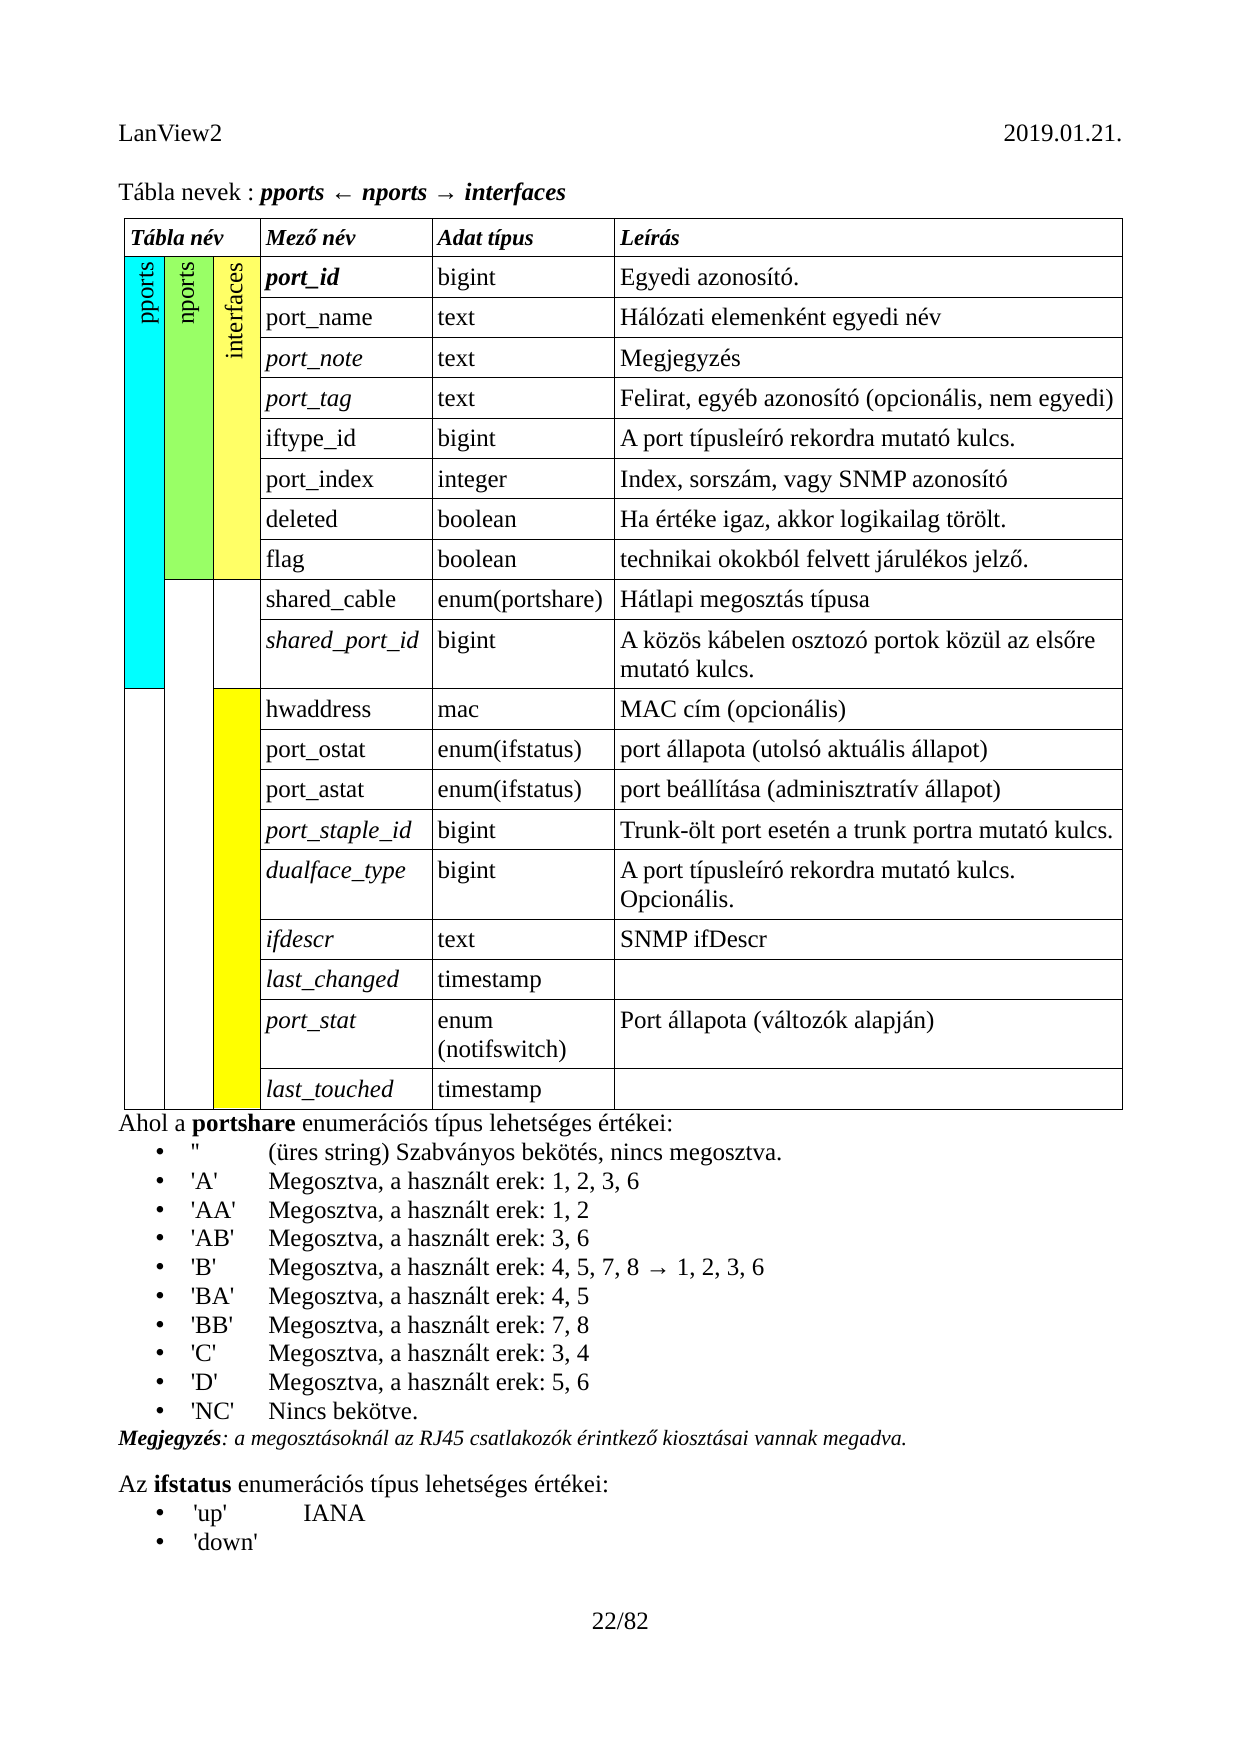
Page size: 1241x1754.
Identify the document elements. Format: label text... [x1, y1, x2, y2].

table_cell enum(portshare) [433, 580, 614, 619]
table_cell bigint [433, 419, 614, 458]
table_cell [214, 580, 260, 688]
table_cell port_name [261, 298, 432, 337]
table_cell [615, 960, 1122, 999]
table_cell timestamp [433, 1069, 614, 1108]
table_cell Index, sorszám, vagy SNMP azonosító [615, 459, 1122, 498]
table_cell text [433, 338, 614, 377]
table_cell bigint [433, 850, 614, 918]
table_cell [615, 1069, 1122, 1108]
table_cell Felirat, egyéb azonosító (opcionális, nem egyedi) [615, 378, 1122, 417]
table_cell last_changed [261, 960, 432, 999]
table_cell Trunk-ölt port esetén a trunk portra mutató kulcs. [615, 810, 1122, 849]
table_cell Egyedi azonosító. [615, 257, 1122, 297]
list 'B' Megosztva, a használt erek: 4, 5, 7, 8 → 1, 2, 3, 6 [156, 1252, 1122, 1281]
table_cell shared_cable [261, 580, 432, 619]
table_cell A közös kábelen osztozó portok közül az elsőre mutató kulcs. [615, 620, 1122, 688]
table_cell SNMP ifDescr [615, 920, 1122, 959]
table_cell A port típusleíró rekordra mutató kulcs. Opcionális. [615, 850, 1122, 918]
table_cell port_astat [261, 770, 432, 809]
table_cell mac [433, 689, 614, 728]
list 'AA' Megosztva, a használt erek: 1, 2 [156, 1195, 1122, 1223]
table_cell boolean [433, 499, 614, 538]
table_cell iftype_id [261, 419, 432, 458]
table_cell MAC cím (opcionális) [615, 689, 1122, 728]
list '' (üres string) Szabványos bekötés, nincs megosztva. [156, 1137, 1122, 1166]
table_header Tábla név [125, 219, 260, 256]
table_cell dualface_type [261, 850, 432, 918]
table_cell Hátlapi megosztás típusa [615, 580, 1122, 619]
table_cell bigint [433, 257, 614, 297]
table_cell port_index [261, 459, 432, 498]
table_header Mező név [261, 219, 432, 256]
list 'NC' Nincs bekötve. [156, 1396, 1122, 1425]
table_cell Port állapota (változók alapján) [615, 1000, 1122, 1068]
table_cell pports [125, 257, 164, 688]
table_cell text [433, 378, 614, 417]
list 'BB' Megosztva, a használt erek: 7, 8 [156, 1310, 1122, 1338]
table_cell Hálózati elemenként egyedi név [615, 298, 1122, 337]
table_cell flag [261, 540, 432, 579]
table_cell port_staple_id [261, 810, 432, 849]
table_cell last_touched [261, 1069, 432, 1108]
table_cell shared_port_id [261, 620, 432, 688]
table_cell integer [433, 459, 614, 498]
table_cell port beállítása (adminisztratív állapot) [615, 770, 1122, 809]
table_cell enum(ifstatus) [433, 730, 614, 769]
table_cell bigint [433, 620, 614, 688]
table_cell timestamp [433, 960, 614, 999]
table_cell port állapota (utolsó aktuális állapot) [615, 730, 1122, 769]
table_header Adat típus [433, 219, 614, 256]
table_cell interfaces [214, 257, 260, 579]
table_cell Ha értéke igaz, akkor logikailag törölt. [615, 499, 1122, 538]
table_cell port_stat [261, 1000, 432, 1068]
list 'BA' Megosztva, a használt erek: 4, 5 [156, 1281, 1122, 1310]
list 'D' Megosztva, a használt erek: 5, 6 [156, 1367, 1122, 1396]
text Tábla nevek : pports ← nports → interfaces [118, 177, 1122, 206]
table_cell port_id [261, 257, 432, 297]
table_cell nports [165, 257, 213, 579]
table_cell text [433, 298, 614, 337]
table_cell boolean [433, 540, 614, 579]
list 'A' Megosztva, a használt erek: 1, 2, 3, 6 [156, 1166, 1122, 1195]
table_header Leírás [615, 219, 1122, 256]
table_cell [165, 580, 213, 1108]
table_cell port_note [261, 338, 432, 377]
list 'C' Megosztva, a használt erek: 3, 4 [156, 1338, 1122, 1367]
text Az ifstatus enumerációs típus lehetséges értékei: [118, 1469, 1122, 1498]
table_cell [125, 689, 164, 1108]
table_cell bigint [433, 810, 614, 849]
text Ahol a portshare enumerációs típus lehetséges értékei: [118, 1108, 1122, 1137]
list 'up' IANA [156, 1498, 1122, 1527]
table_cell enum(ifstatus) [433, 770, 614, 809]
table_cell Megjegyzés [615, 338, 1122, 377]
text Megjegyzés: a megosztásoknál az RJ45 csatlakozók érintkező kiosztásai vannak megadva. [118, 1425, 1122, 1450]
table_cell port_tag [261, 378, 432, 417]
list 'down' [156, 1527, 1122, 1556]
table_cell A port típusleíró rekordra mutató kulcs. [615, 419, 1122, 458]
table_cell [214, 689, 260, 1108]
table_cell deleted [261, 499, 432, 538]
table_cell enum (notifswitch) [433, 1000, 614, 1068]
table_cell ifdescr [261, 920, 432, 959]
table_cell text [433, 920, 614, 959]
table_cell hwaddress [261, 689, 432, 728]
table_cell port_ostat [261, 730, 432, 769]
list 'AB' Megosztva, a használt erek: 3, 6 [156, 1223, 1122, 1252]
table_cell technikai okokból felvett járulékos jelző. [615, 540, 1122, 579]
